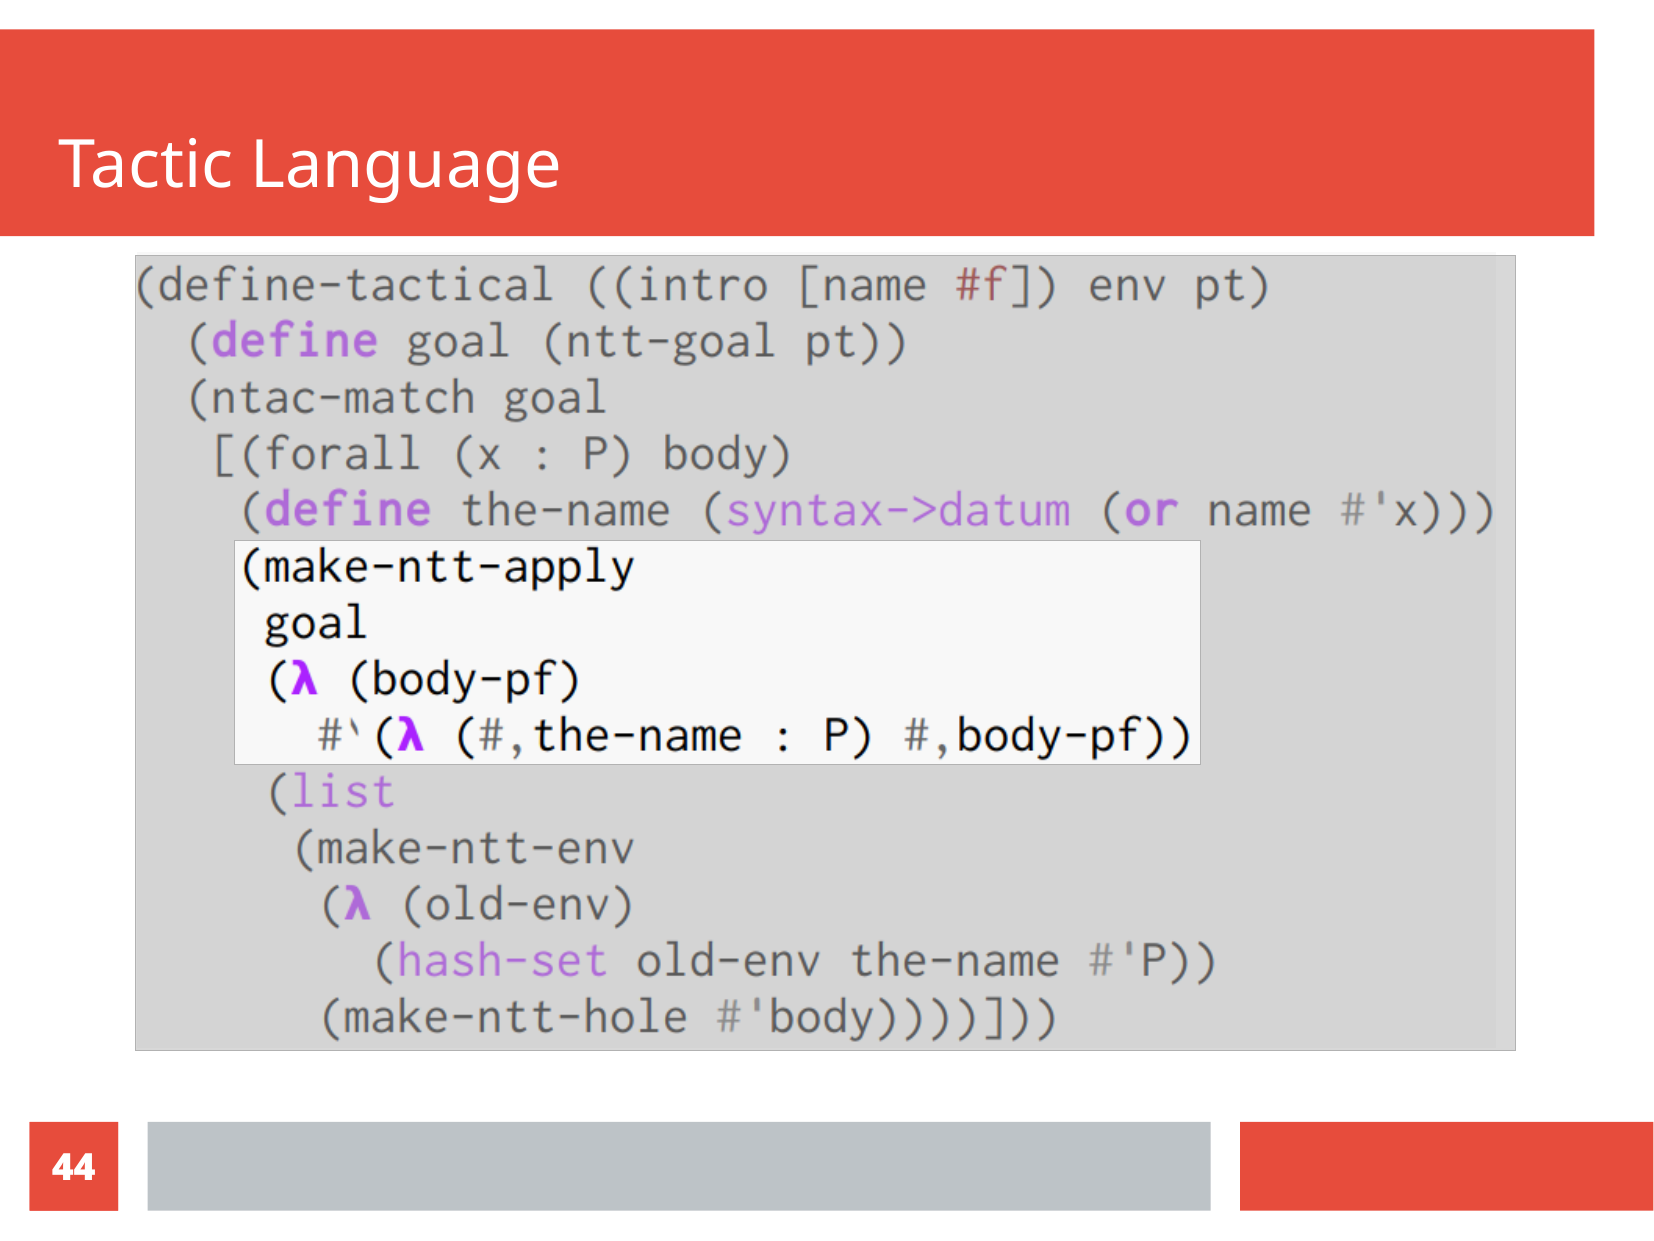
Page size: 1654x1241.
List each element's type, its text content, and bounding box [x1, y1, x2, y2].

text_box [135, 255, 1516, 1051]
title Tactic Language [59, 59, 1595, 207]
picture [235, 541, 1200, 764]
